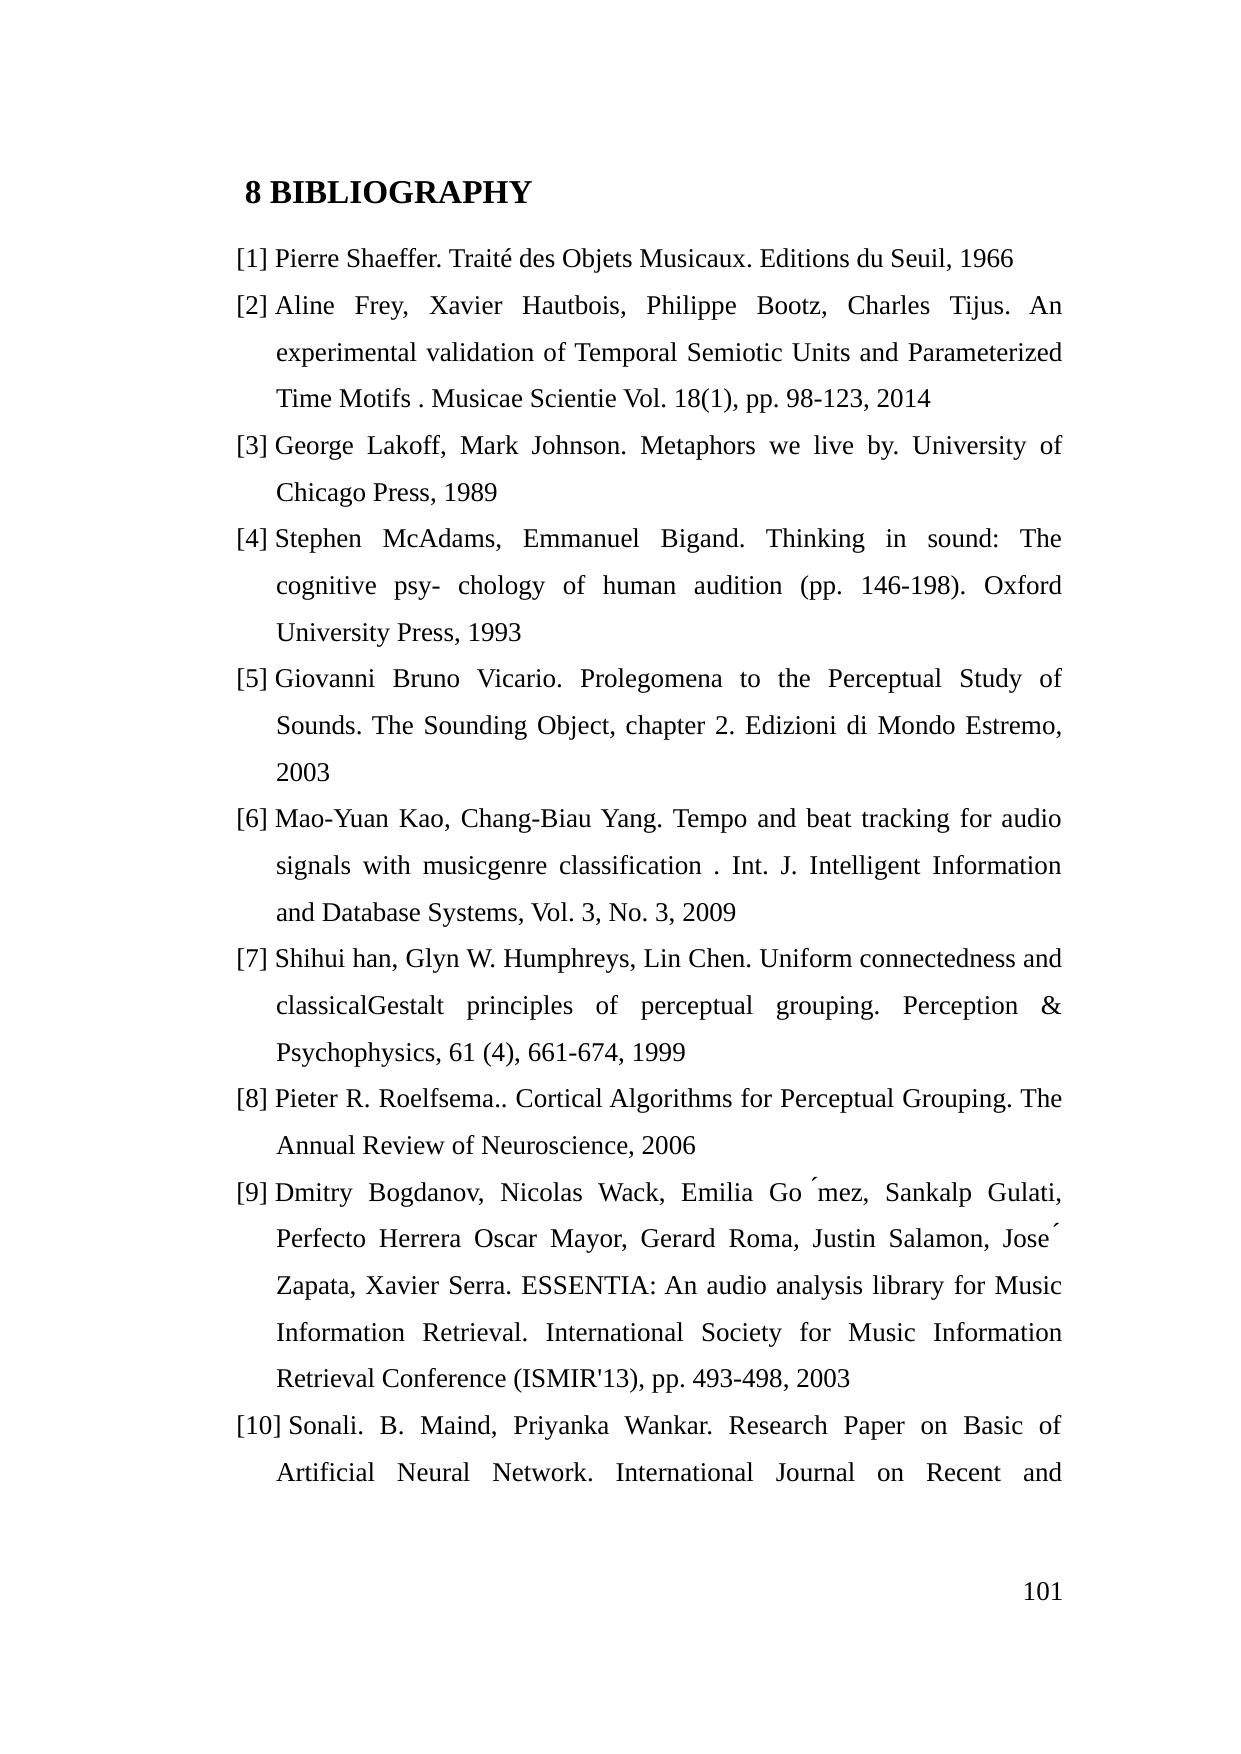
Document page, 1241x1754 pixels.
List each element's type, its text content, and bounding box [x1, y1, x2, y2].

list George Lakoff, Mark Johnson. Metaphors we live by. University of Chicago Press, 1989 [236, 429, 1063, 507]
subtitle 8 BIBLIOGRAPHY [236, 173, 1063, 211]
list Dmitry Bogdanov, Nicolas Wack, Emilia Go ́mez, Sankalp Gulati, Perfecto Herrera Oscar Mayor, Gerard Roma, Justin Salamon, Jose ́ Zapata, Xavier Serra. ESSENTIA: An audio analysis library for Music Information Retrieval. International Society for Music Information Retrieval Conference (ISMIR'13), pp. 493-498, 2003 [236, 1176, 1063, 1394]
list Shihui han, Glyn W. Humphreys, Lin Chen. Uniform connectedness and classicalGestalt principles of perceptual grouping. Perception & Psychophysics, 61 (4), 661-674, 1999 [236, 943, 1063, 1067]
list Pierre Shaeffer. Traité des Objets Musicaux. Editions du Seuil, 1966 [236, 243, 1063, 274]
list Aline Frey, Xavier Hautbois, Philippe Bootz, Charles Tijus. An experimental validation of Temporal Semiotic Units and Parameterized Time Motifs . Musicae Scientie Vol. 18(1), pp. 98-123, 2014 [236, 289, 1063, 414]
list Giovanni Bruno Vicario. Prolegomena to the Perceptual Study of Sounds. The Sounding Object, chapter 2. Edizioni di Mondo Estremo, 2003 [236, 663, 1063, 787]
list Stephen McAdams, Emmanuel Bigand. Thinking in sound: The cognitive psy- chology of human audition (pp. 146-198). Oxford University Press, 1993 [236, 523, 1063, 647]
list Mao-Yuan Kao, Chang-Biau Yang. Tempo and beat tracking for audio signals with musicgenre classification . Int. J. Intelligent Information and Database Systems, Vol. 3, No. 3, 2009 [236, 803, 1063, 927]
list Pieter R. Roelfsema.. Cortical Algorithms for Perceptual Grouping. The Annual Review of Neuroscience, 2006 [236, 1083, 1063, 1160]
list Sonali. B. Maind, Priyanka Wankar. Research Paper on Basic of Artificial Neural Network. International Journal on Recent and [236, 1409, 1063, 1487]
